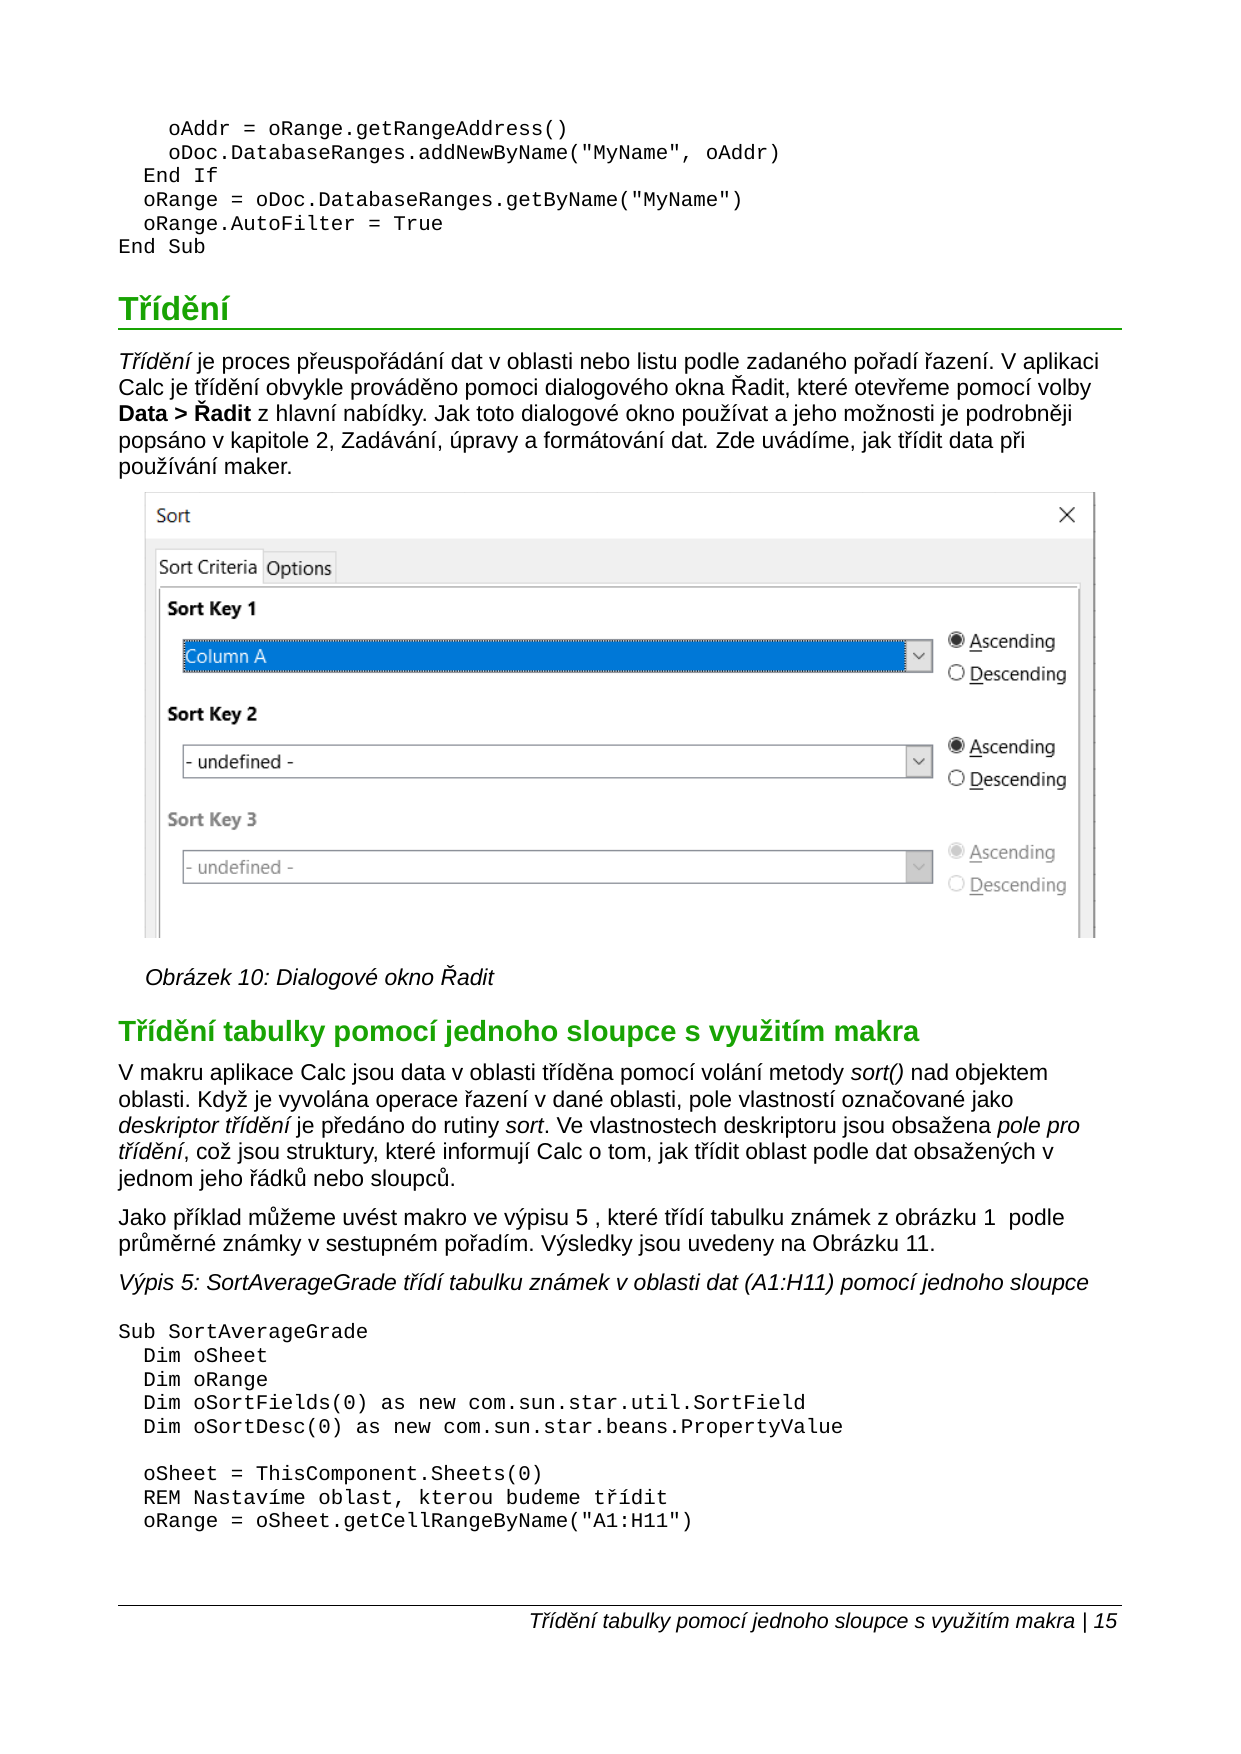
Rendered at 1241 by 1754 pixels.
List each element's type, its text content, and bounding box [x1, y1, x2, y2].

text End Sub [118, 236, 1122, 260]
text End If [118, 165, 1122, 189]
text Třídění je proces přeuspořádání dat v oblasti nebo listu podle zadaného pořadí řazení. V aplikaci Calc je třídění obvykle prováděno pomoci dialogového okna Řadit, které otevřeme pomocí volby Data > Řadit z hlavní nabídky. Jak toto dialogové okno používat a jeho možnosti je podrobněji popsáno v kapitole 2, Zadávání, úpravy a formátování dat. Zde uvádíme, jak třídit data při používání maker. [118, 348, 1122, 479]
text oDoc.DatabaseRanges.addNewByName("MyName", oAddr) [118, 142, 1122, 165]
text REM Nastavíme oblast, kterou budeme třídit [118, 1487, 1122, 1511]
text Jako příklad můžeme uvést makro ve výpisu 5 , které třídí tabulku známek z obrázku 1 podle průměrné známky v sestupném pořadím. Výsledky jsou uvedeny na Obrázku 11. [118, 1203, 1122, 1256]
subtitle Třídění [118, 289, 1122, 328]
subtitle Třídění tabulky pomocí jednoho sloupce s využitím makra [118, 1014, 1122, 1047]
text oRange = oSheet.getCellRangeByName("A1:H11") [118, 1511, 1122, 1534]
text V makru aplikace Calc jsou data v oblasti tříděna pomocí volání metody sort() nad objektem oblasti. Když je vyvolána operace řazení v dané oblasti, pole vlastností označované jako deskriptor třídění je předáno do rutiny sort. Ve vlastnostech deskriptoru jsou obsažena pole pro třídění, což jsou struktury, které informují Calc o tom, jak třídit oblast podle dat obsažených v jednom jeho řádků nebo sloupců. [118, 1059, 1122, 1191]
text Sub SortAverageGrade [118, 1321, 1122, 1345]
text Dim oRange [118, 1369, 1122, 1392]
text oRange.AutoFilter = True [118, 213, 1122, 236]
text oSheet = ThisComponent.Sheets(0) [118, 1463, 1122, 1487]
text oRange = oDoc.DatabaseRanges.getByName("MyName") [118, 189, 1122, 213]
text Dim oSheet [118, 1345, 1122, 1369]
text oAddr = oRange.getRangeAddress() [118, 118, 1122, 142]
picture [144, 492, 1096, 938]
text Dim oSortDesc(0) as new com.sun.star.beans.PropertyValue [118, 1416, 1122, 1439]
text Výpis 5: SortAverageGrade třídí tabulku známek v oblasti dat (A1:H11) pomocí jednoho sloupce [118, 1269, 1122, 1295]
text Dim oSortFields(0) as new com.sun.star.util.SortField [118, 1392, 1122, 1416]
text Obrázek 10: Dialogové okno Řadit [145, 938, 1096, 990]
